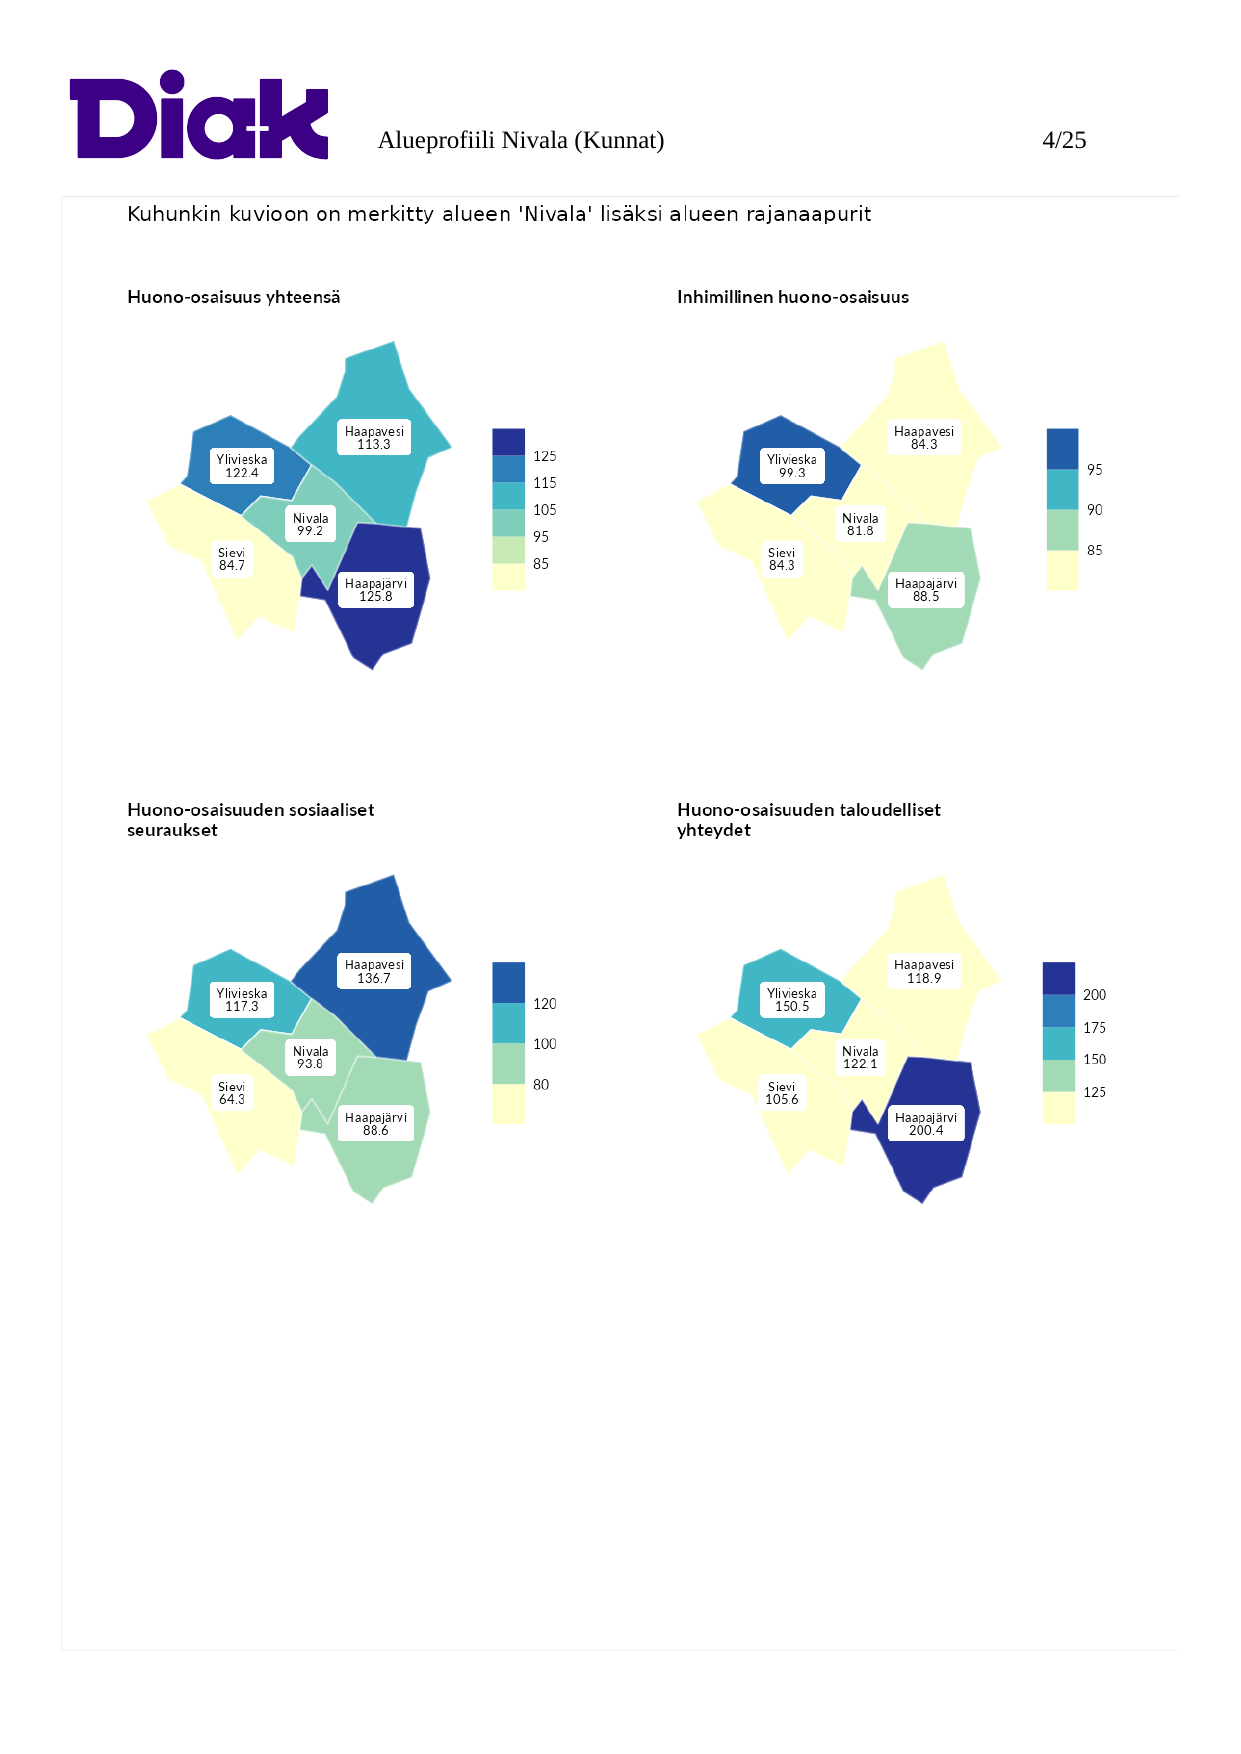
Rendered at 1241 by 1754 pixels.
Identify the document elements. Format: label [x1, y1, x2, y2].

picture [61, 196, 1179, 1651]
